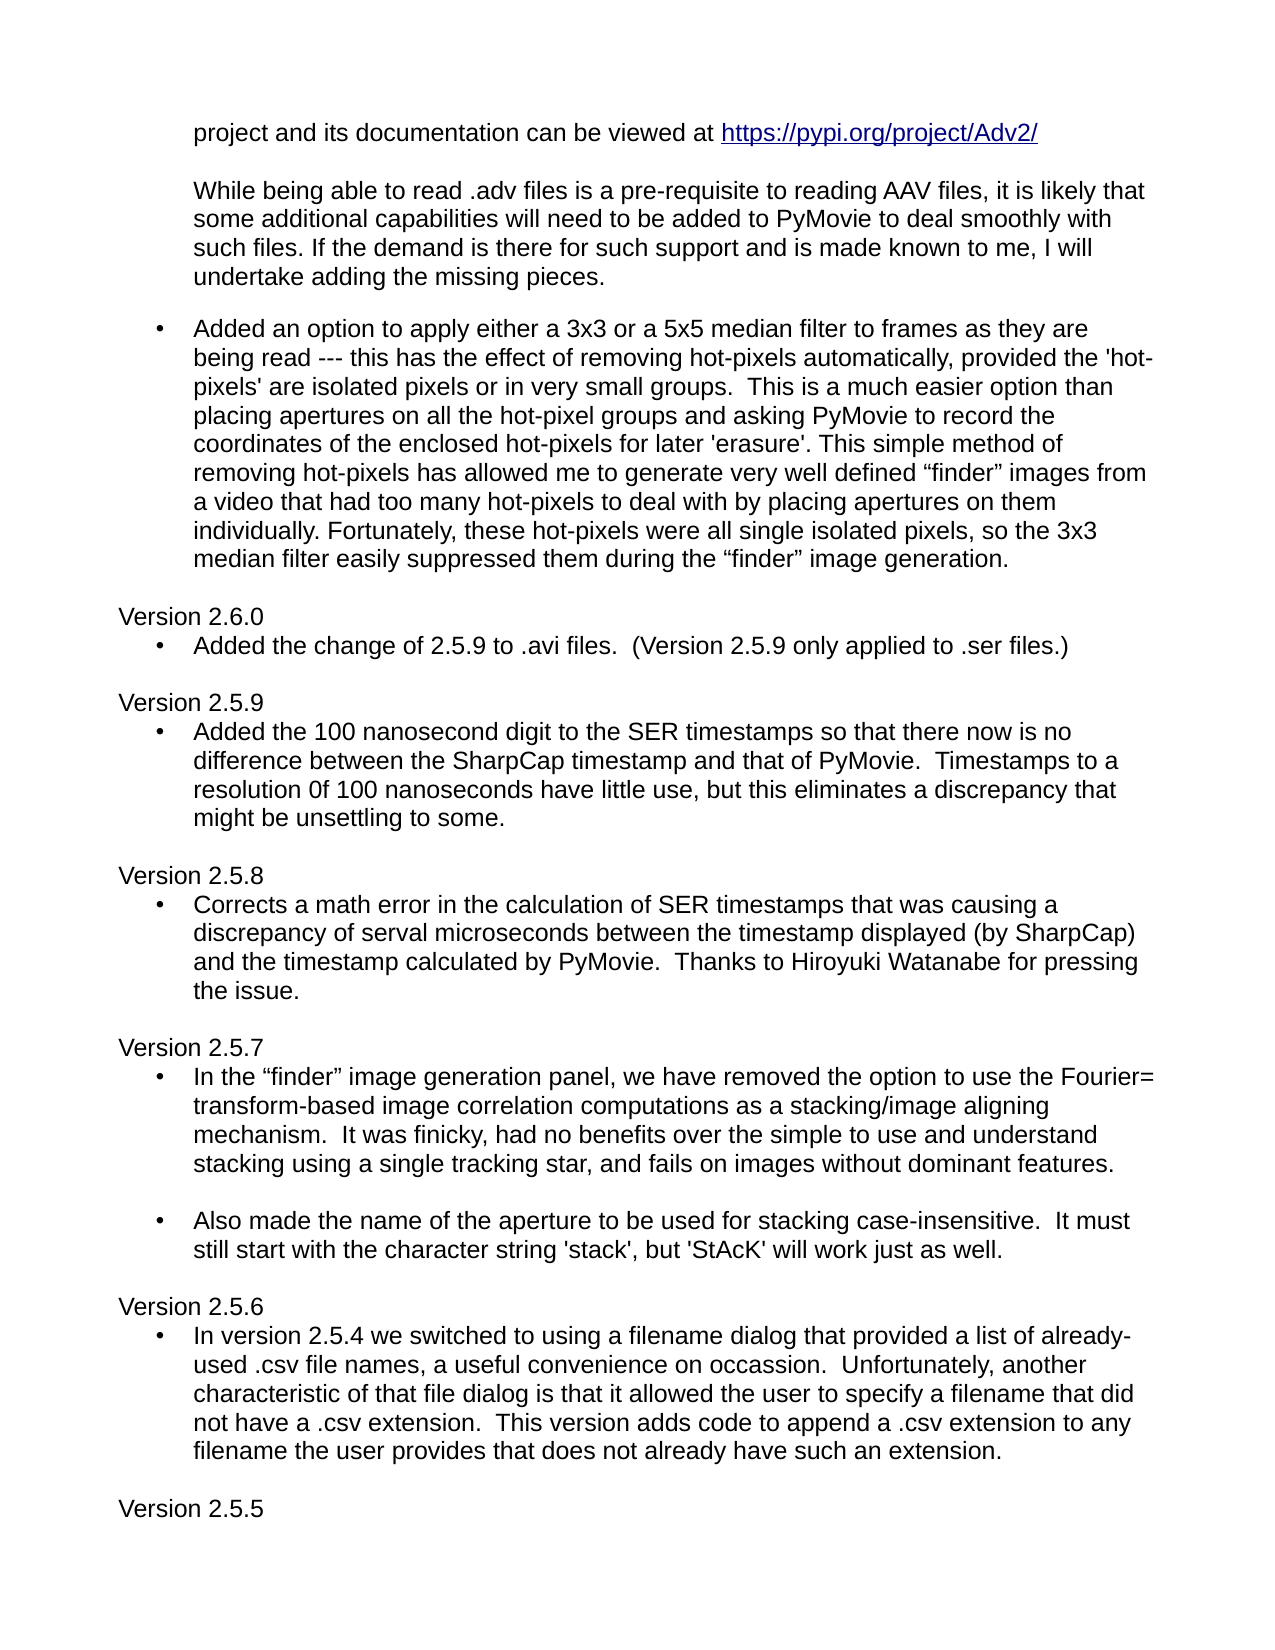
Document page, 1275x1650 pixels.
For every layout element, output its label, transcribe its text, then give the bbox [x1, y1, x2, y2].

list project and its documentation can be viewed at https://pypi.org/project/Adv2/ While being able to read .adv files is a pre-requisite to reading AAV files, it is likely that some additional capabilities will need to be added to PyMovie to deal smoothly with such files. If the demand is there for such support and is made known to me, I will undertake adding the missing pieces. [156, 118, 1157, 314]
list Added the 100 nanosecond digit to the SER timestamps so that there now is no difference between the SharpCap timestamp and that of PyMovie. Timestamps to a resolution 0f 100 nanoseconds have little use, but this eliminates a discrepancy that might be unsettling to some. [156, 717, 1157, 861]
text Version 2.5.5 [118, 1494, 1157, 1522]
text Version 2.6.0 [118, 602, 1157, 631]
list Added the change of 2.5.9 to .avi files. (Version 2.5.9 only applied to .ser files.) [156, 631, 1157, 688]
list Corrects a math error in the calculation of SER timestamps that was causing a discrepancy of serval microseconds between the timestamp displayed (by SharpCap) and the timestamp calculated by PyMovie. Thanks to Hiroyuki Watanabe for pressing the issue. [156, 889, 1157, 1005]
list In version 2.5.4 we switched to using a filename dialog that provided a list of already-used .csv file names, a useful convenience on occassion. Unfortunately, another characteristic of that file dialog is that it allowed the user to specify a filename that did not have a .csv extension. This version adds code to append a .csv extension to any filename the user provides that does not already have such an extension. [156, 1321, 1157, 1494]
text Version 2.5.7 [118, 1033, 1157, 1062]
list In the “finder” image generation panel, we have removed the option to use the Fourier= transform-based image correlation computations as a stacking/image aligning mechanism. It was finicky, had no benefits over the simple to use and understand stacking using a single tracking star, and fails on images without dominant features. [156, 1062, 1157, 1206]
text Version 2.5.8 [118, 861, 1157, 889]
list Added an option to apply either a 3x3 or a 5x5 median filter to frames as they are being read --- this has the effect of removing hot-pixels automatically, provided the 'hot-pixels' are isolated pixels or in very small groups. This is a much easier option than placing apertures on all the hot-pixel groups and asking PyMovie to record the coordinates of the enclosed hot-pixels for later 'erasure'. This simple method of removing hot-pixels has allowed me to generate very well defined “finder” images from a video that had too many hot-pixels to deal with by placing apertures on them individually. Fortunately, these hot-pixels were all single isolated pixels, so the 3x3 median filter easily suppressed them during the “finder” image generation. [156, 314, 1157, 602]
text Version 2.5.6 [118, 1292, 1157, 1321]
list Also made the name of the aperture to be used for stacking case-insensitive. It must still start with the character string 'stack', but 'StAcK' will work just as well. [156, 1206, 1157, 1292]
text Version 2.5.9 [118, 688, 1157, 717]
